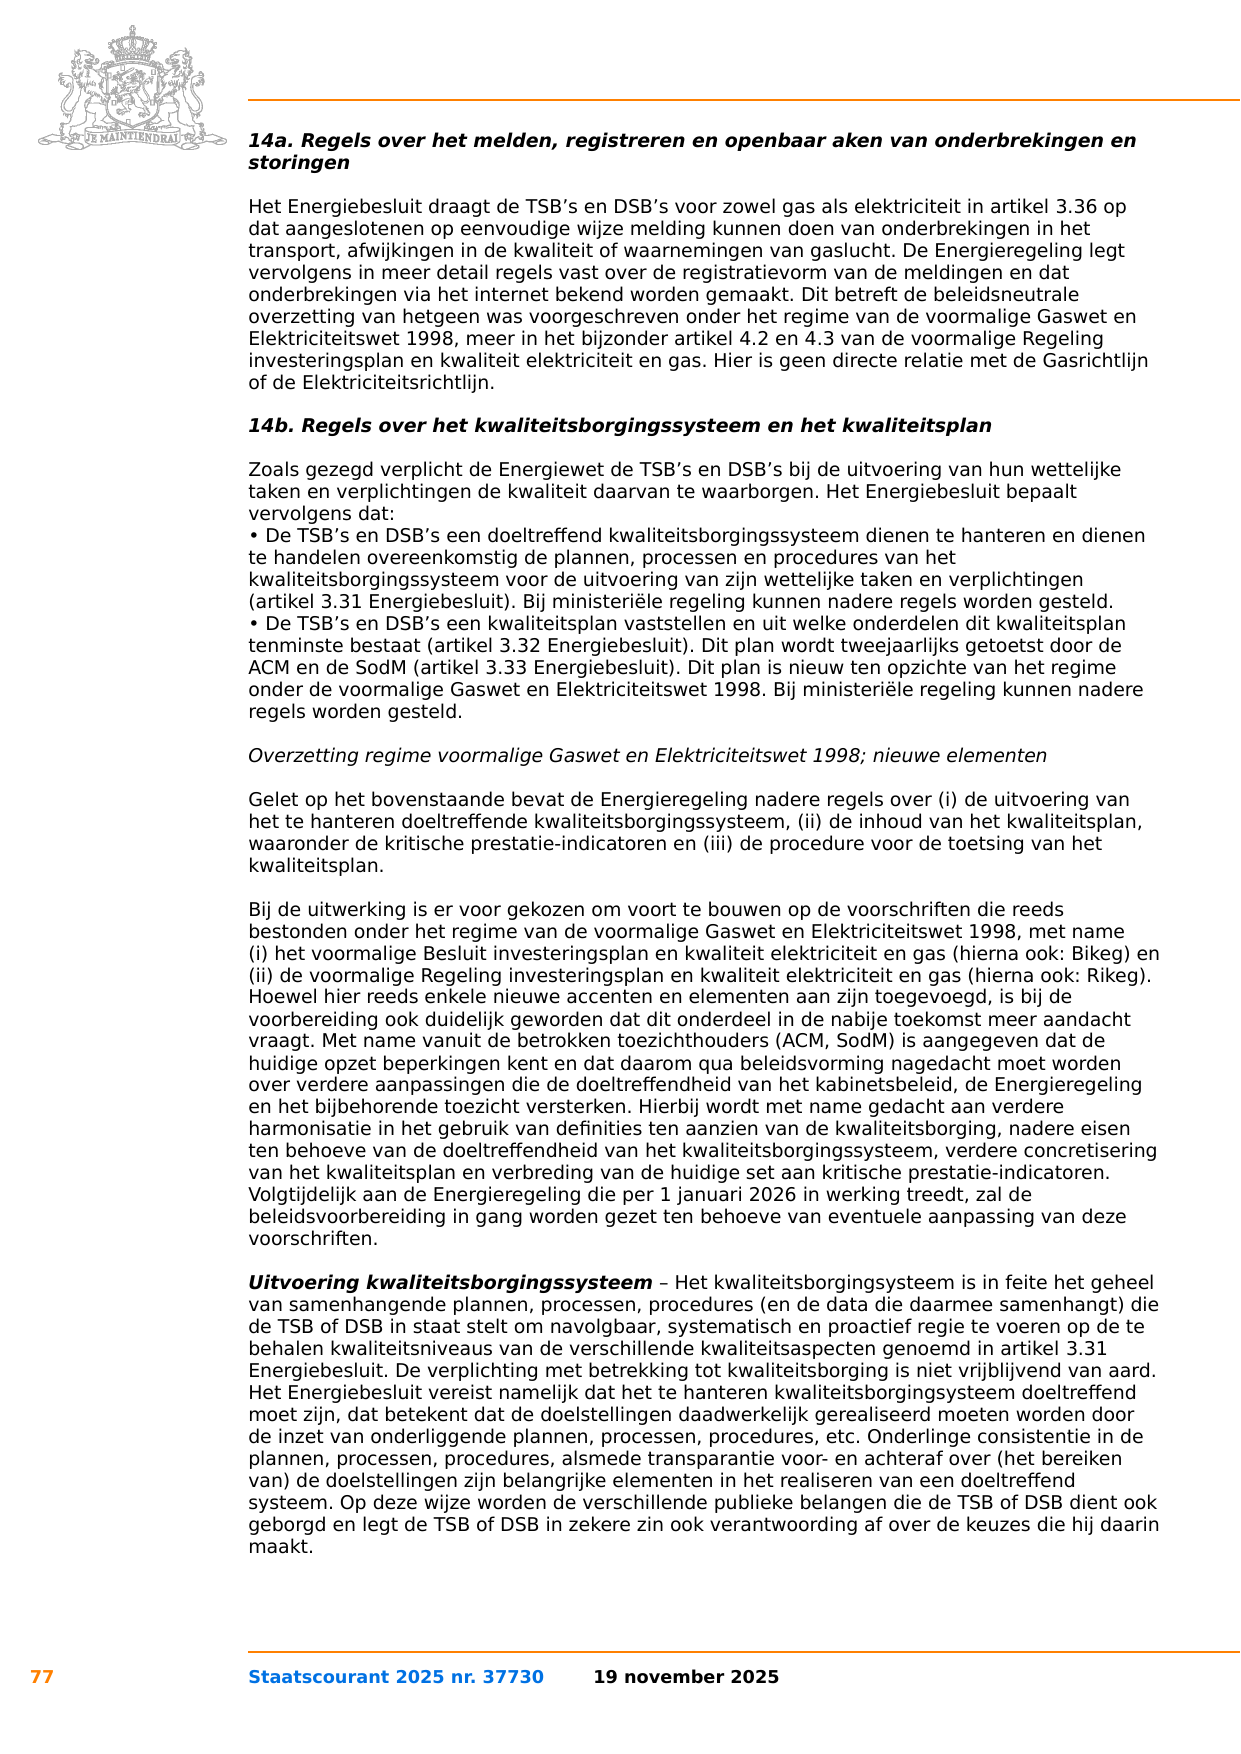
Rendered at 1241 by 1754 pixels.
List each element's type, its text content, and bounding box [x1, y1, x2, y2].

text Uitvoering kwaliteitsborgingssysteem – Het kwaliteitsborgingsysteem is in feite het geheel van samenhangende plannen, processen, procedures (en de data die daarmee samenhangt) die de TSB of DSB in staat stelt om navolgbaar, systematisch en proactief regie te voeren op de te behalen kwaliteitsniveaus van de verschillende kwaliteitsaspecten genoemd in artikel 3.31 Energiebesluit. De verplichting met betrekking tot kwaliteitsborging is niet vrijblijvend van aard. Het Energiebesluit vereist namelijk dat het te hanteren kwaliteitsborgingsysteem doeltreffend moet zijn, dat betekent dat de doelstellingen daadwerkelijk gerealiseerd moeten worden door de inzet van onderliggende plannen, processen, procedures, etc. Onderlinge consistentie in de plannen, processen, procedures, alsmede transparantie voor- en achteraf over (het bereiken van) de doelstellingen zijn belangrijke elementen in het realiseren van een doeltreffend systeem. Op deze wijze worden de verschillende publieke belangen die de TSB of DSB dient ook geborgd en legt de TSB of DSB in zekere zin ook verantwoording af over de keuzes die hij daarin maakt. [248, 1272, 1163, 1558]
text Bij de uitwerking is er voor gekozen om voort te bouwen op de voorschriften die reeds bestonden onder het regime van de voormalige Gaswet en Elektriciteitswet 1998, met name (i) het voormalige Besluit investeringsplan en kwaliteit elektriciteit en gas (hierna ook: Bikeg) en (ii) de voormalige Regeling investeringsplan en kwaliteit elektriciteit en gas (hierna ook: Rikeg). Hoewel hier reeds enkele nieuwe accenten en elementen aan zijn toegevoegd, is bij de voorbereiding ook duidelijk geworden dat dit onderdeel in de nabije toekomst meer aandacht vraagt. Met name vanuit de betrokken toezichthouders (ACM, SodM) is aangegeven dat de huidige opzet beperkingen kent en dat daarom qua beleidsvorming nagedacht moet worden over verdere aanpassingen die de doeltreffendheid van het kabinetsbeleid, de Energieregeling en het bijbehorende toezicht versterken. Hierbij wordt met name gedacht aan verdere harmonisatie in het gebruik van definities ten aanzien van de kwaliteitsborging, nadere eisen ten behoeve van de doeltreffendheid van het kwaliteitsborgingssysteem, verdere concretisering van het kwaliteitsplan en verbreding van de huidige set aan kritische prestatie-indicatoren. Volgtijdelijk aan de Energieregeling die per 1 januari 2026 in werking treedt, zal de beleidsvoorbereiding in gang worden gezet ten behoeve van eventuele aanpassing van deze voorschriften. [248, 898, 1163, 1250]
text Gelet op het bovenstaande bevat de Energieregeling nadere regels over (i) de uitvoering van het te hanteren doeltreffende kwaliteitsborgingssysteem, (ii) de inhoud van het kwaliteitsplan, waaronder de kritische prestatie-indicatoren en (iii) de procedure voor de toetsing van het kwaliteitsplan. [248, 789, 1163, 877]
text • De TSB’s en DSB’s een doeltreffend kwaliteitsborgingssysteem dienen te hanteren en dienen te handelen overeenkomstig de plannen, processen en procedures van het kwaliteitsborgingssysteem voor de uitvoering van zijn wettelijke taken en verplichtingen (artikel 3.31 Energiebesluit). Bij ministeriële regeling kunnen nadere regels worden gesteld. [248, 525, 1163, 613]
text Het Energiebesluit draagt de TSB’s en DSB’s voor zowel gas als elektriciteit in artikel 3.36 op dat aangeslotenen op eenvoudige wijze melding kunnen doen van onderbrekingen in het transport, afwijkingen in de kwaliteit of waarnemingen van gaslucht. De Energieregeling legt vervolgens in meer detail regels vast over de registratievorm van de meldingen en dat onderbrekingen via het internet bekend worden gemaakt. Dit betreft de beleidsneutrale overzetting van hetgeen was voorgeschreven onder het regime van de voormalige Gaswet en Elektriciteitswet 1998, meer in het bijzonder artikel 4.2 en 4.3 van de voormalige Regeling investeringsplan en kwaliteit elektriciteit en gas. Hier is geen directe relatie met de Gasrichtlijn of de Elektriciteitsrichtlijn. [248, 196, 1163, 393]
subtitle 14b. Regels over het kwaliteitsborgingssysteem en het kwaliteitsplan [248, 415, 1163, 437]
subtitle Overzetting regime voormalige Gaswet en Elektriciteitswet 1998; nieuwe elementen [248, 745, 1163, 767]
text • De TSB’s en DSB’s een kwaliteitsplan vaststellen en uit welke onderdelen dit kwaliteitsplan tenminste bestaat (artikel 3.32 Energiebesluit). Dit plan wordt tweejaarlijks getoetst door de ACM en de SodM (artikel 3.33 Energiebesluit). Dit plan is nieuw ten opzichte van het regime onder de voormalige Gaswet en Elektriciteitswet 1998. Bij ministeriële regeling kunnen nadere regels worden gesteld. [248, 613, 1163, 723]
subtitle 14a. Regels over het melden, registreren en openbaar aken van onderbrekingen en storingen [248, 130, 1163, 174]
text Zoals gezegd verplicht de Energiewet de TSB’s en DSB’s bij de uitvoering van hun wettelijke taken en verplichtingen de kwaliteit daarvan te waarborgen. Het Energiebesluit bepaalt vervolgens dat: [248, 459, 1163, 525]
picture [38, 25, 227, 150]
